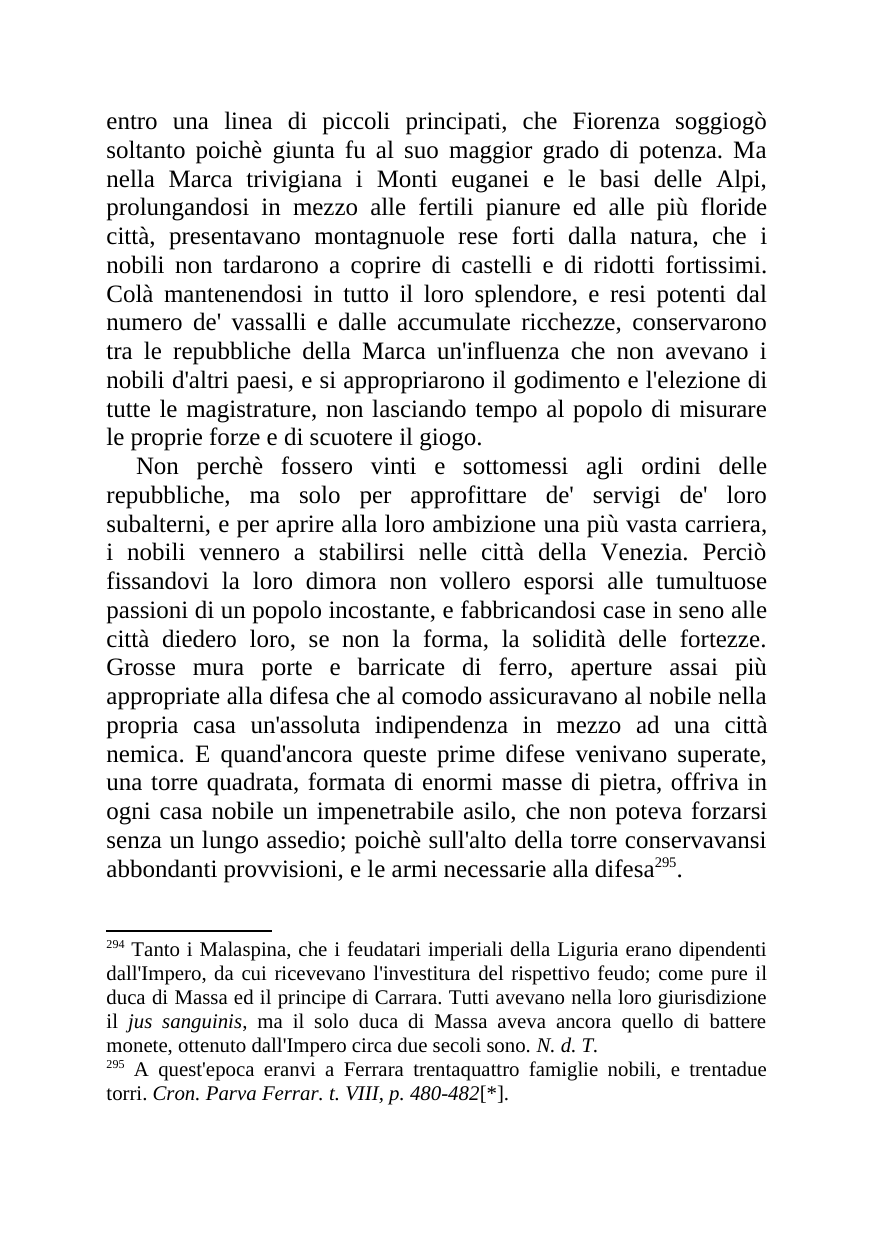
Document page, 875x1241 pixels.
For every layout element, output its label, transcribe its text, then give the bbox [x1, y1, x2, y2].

text Non perchè fossero vinti e sottomessi agli ordini delle repubbliche, ma solo per approfittare de' servigi de' loro subalterni, e per aprire alla loro ambizione una più vasta carriera, i nobili vennero a stabilirsi nelle città della Venezia. Perciò fissandovi la loro dimora non vollero esporsi alle tumultuose passioni di un popolo incostante, e fabbricandosi case in seno alle città diedero loro, se non la forma, la solidità delle fortezze. Grosse mura porte e barricate di ferro, aperture assai più appropriate alla difesa che al comodo assicuravano al nobile nella propria casa un'assoluta indipendenza in mezzo ad una città nemica. E quand'ancora queste prime difese venivano superate, una torre quadrata, formata di enormi masse di pietra, offriva in ogni casa nobile un impenetrabile asilo, che non poteva forzarsi senza un lungo assedio; poichè sull'alto della torre conservavansi abbondanti provvisioni, e le armi necessarie alla difesa. [106, 451, 768, 882]
text entro una linea di piccoli principati, che Fiorenza soggiogò soltanto poichè giunta fu al suo maggior grado di potenza. Ma nella Marca trivigiana i Monti euganei e le basi delle Alpi, prolungandosi in mezzo alle fertili pianure ed alle più floride città, presentavano montagnuole rese forti dalla natura, che i nobili non tardarono a coprire di castelli e di ridotti fortissimi. Colà mantenendosi in tutto il loro splendore, e resi potenti dal numero de' vassalli e dalle accumulate ricchezze, conservarono tra le repubbliche della Marca un'influenza che non avevano i nobili d'altri paesi, e si appropriarono il godimento e l'elezione di tutte le magistrature, non lasciando tempo al popolo di misurare le proprie forze e di scuotere il giogo. [106, 106, 768, 451]
text Tanto i Malaspina, che i feudatari imperiali della Liguria erano dipendenti dall'Impero, da cui ricevevano l'investitura del rispettivo feudo; come pure il duca di Massa ed il principe di Carrara. Tutti avevano nella loro giurisdizione il jus sanguinis, ma il solo duca di Massa aveva ancora quello di battere monete, ottenuto dall'Impero circa due secoli sono. N. d. T. [106, 937, 768, 1057]
text A quest'epoca eranvi a Ferrara trentaquattro famiglie nobili, e trentadue torri. Cron. Parva Ferrar. t. VIII, p. 480-482[*]. [106, 1057, 768, 1105]
